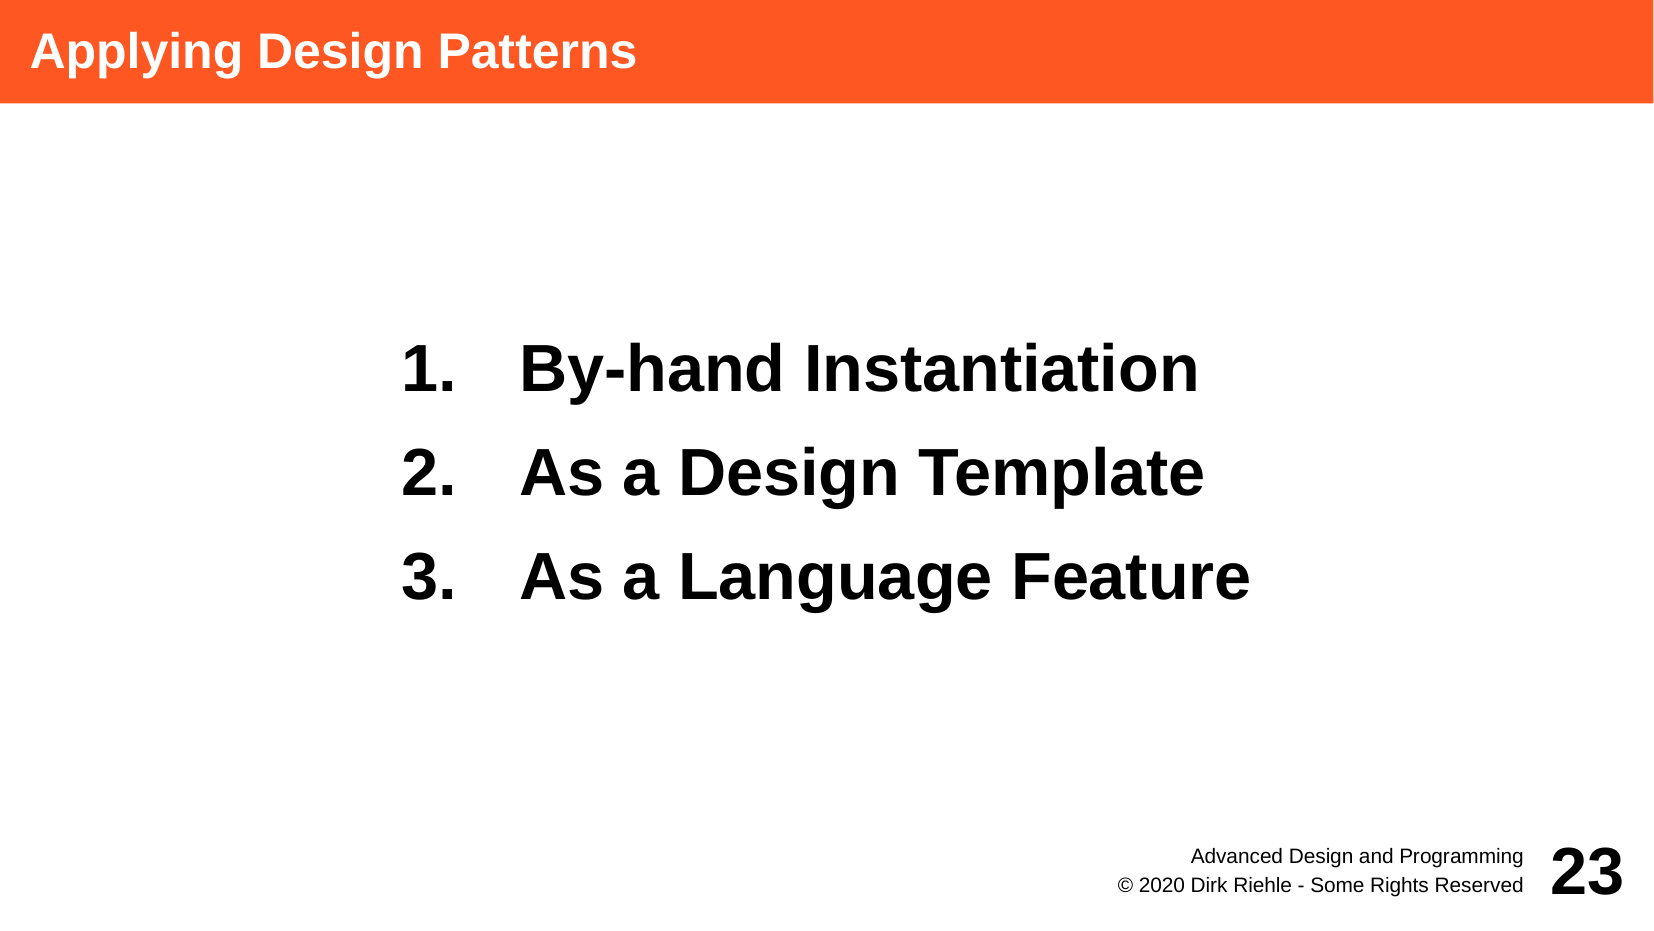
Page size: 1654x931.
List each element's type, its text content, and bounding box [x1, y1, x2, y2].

title Applying Design Patterns [0, 0, 1654, 104]
subtitle By-hand Instantiation As a Design Template As a Language Feature [29, 132, 1625, 813]
